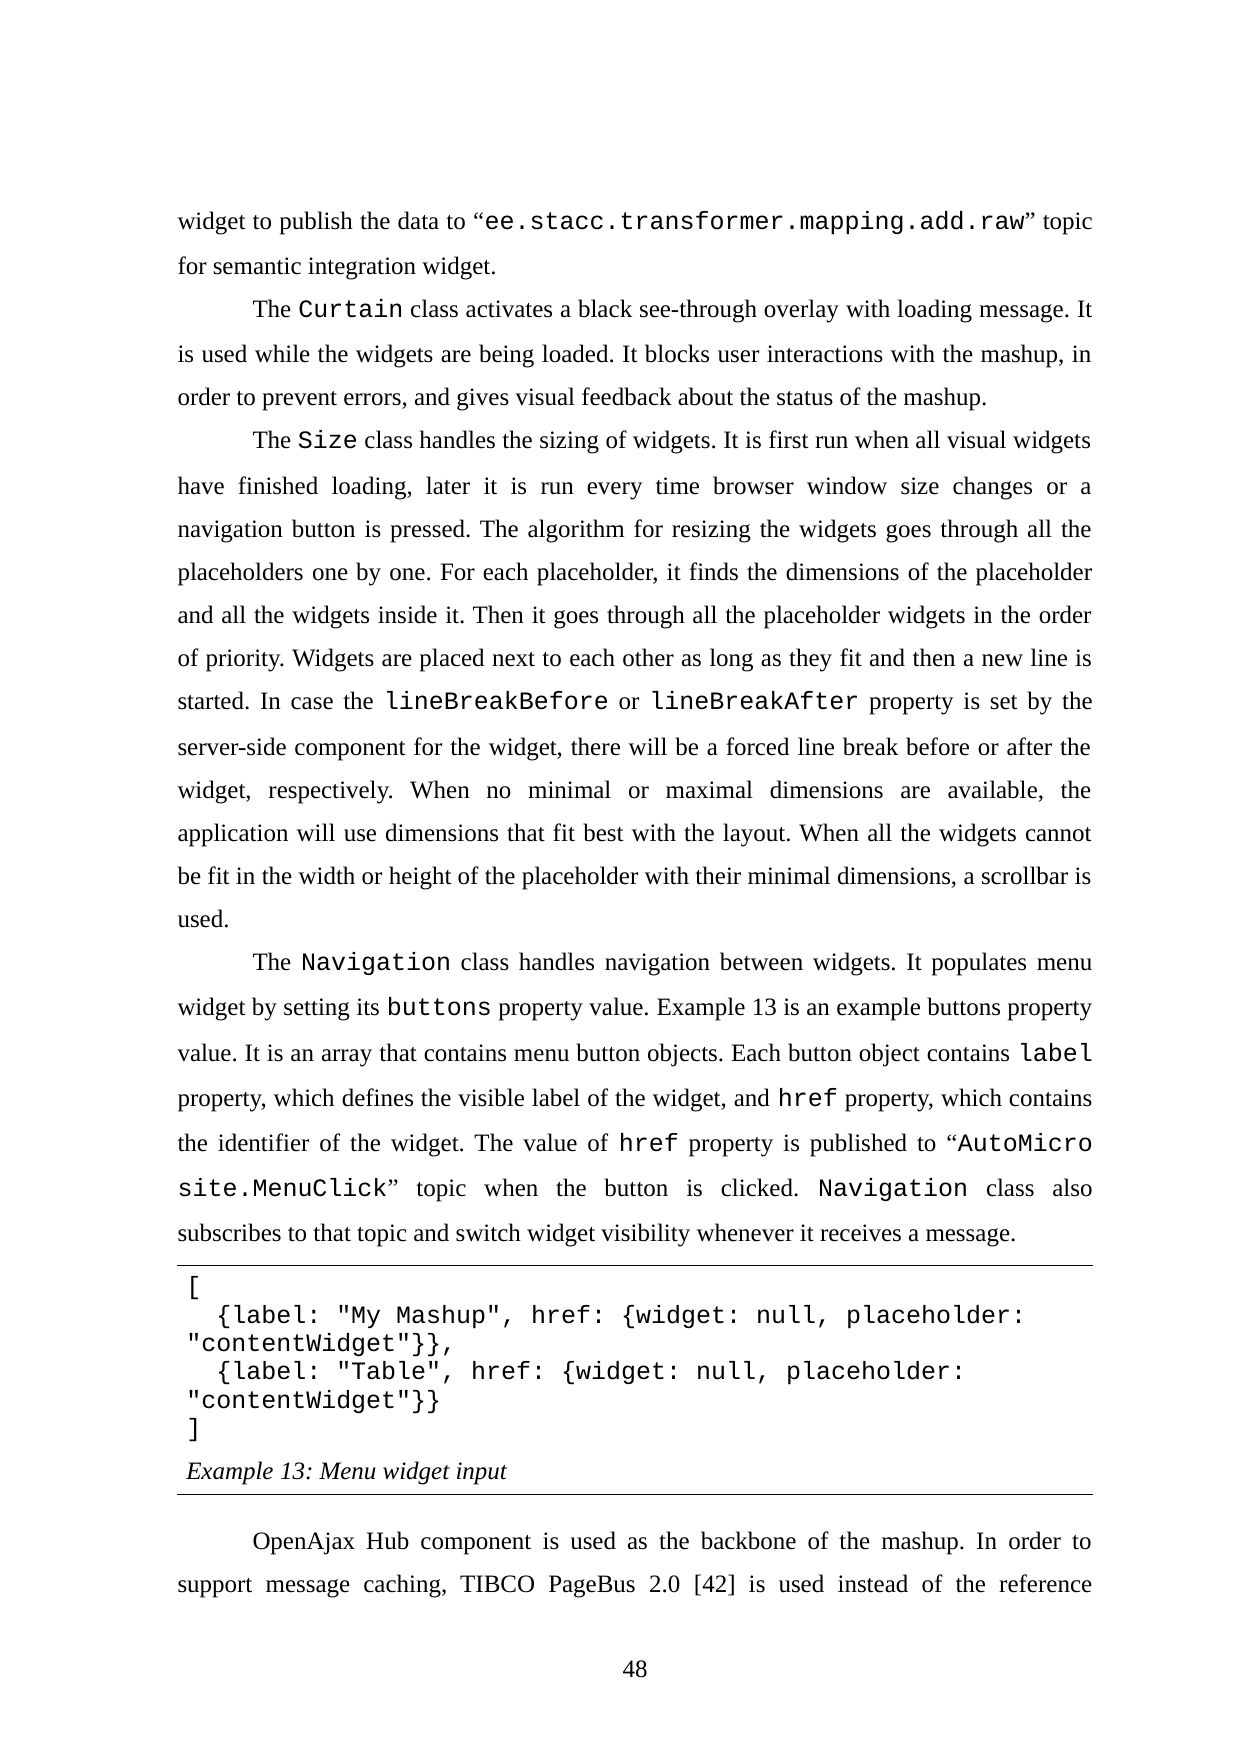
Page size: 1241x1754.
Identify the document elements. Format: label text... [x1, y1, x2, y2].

text ] [186, 1416, 1084, 1444]
text {label: "Table", href: {widget: null, placeholder: "contentWidget"}} [186, 1359, 1084, 1416]
text OpenAjax Hub component is used as the backbone of the mashup. In order to support message caching, TIBCO PageBus 2.0 [42] is used instead of the reference [177, 1495, 1093, 1598]
text The Navigation class handles navigation between widgets. It populates menu widget by setting its buttons property value. Example 13 is an example buttons property value. It is an array that contains menu button objects. Each button object contains label property, which defines the visible label of the widget, and href property, which contains the identifier of the widget. The value of href property is published to “AutoMicro site.MenuClick” topic when the button is clicked. Navigation class also subscribes to that topic and switch widget visibility whenever it receives a message. [177, 947, 1093, 1247]
text [177, 1266, 1093, 1494]
text {label: "My Mashup", href: {widget: null, placeholder: "contentWidget"}}, [186, 1302, 1084, 1359]
text The Size class handles the sizing of widgets. It is first run when all visual widgets have finished loading, later it is run every time browser window size changes or a navigation button is pressed. The algorithm for resizing the widgets goes through all the placeholders one by one. For each placeholder, it finds the dimensions of the placeholder and all the widgets inside it. Then it goes through all the placeholder widgets in the order of priority. Widgets are placed next to each other as long as they fit and then a new line is started. In case the lineBreakBefore or lineBreakAfter property is set by the server-side component for the widget, there will be a forced line break before or after the widget, respectively. When no minimal or maximal dimensions are available, the application will use dimensions that fit best with the layout. When all the widgets cannot be fit in the width or height of the placeholder with their minimal dimensions, a scrollbar is used. [177, 426, 1093, 933]
text Example 13: Menu widget input [186, 1456, 1084, 1485]
text widget to publish the data to “ee.stacc.transformer.mapping.add.raw” topic for semantic integration widget. [177, 206, 1093, 280]
text [ [186, 1274, 1084, 1302]
text The Curtain class activates a black see-through overlay with loading message. It is used while the widgets are being loaded. It blocks user interactions with the mashup, in order to prevent errors, and gives visual feedback about the status of the mashup. [177, 294, 1093, 411]
